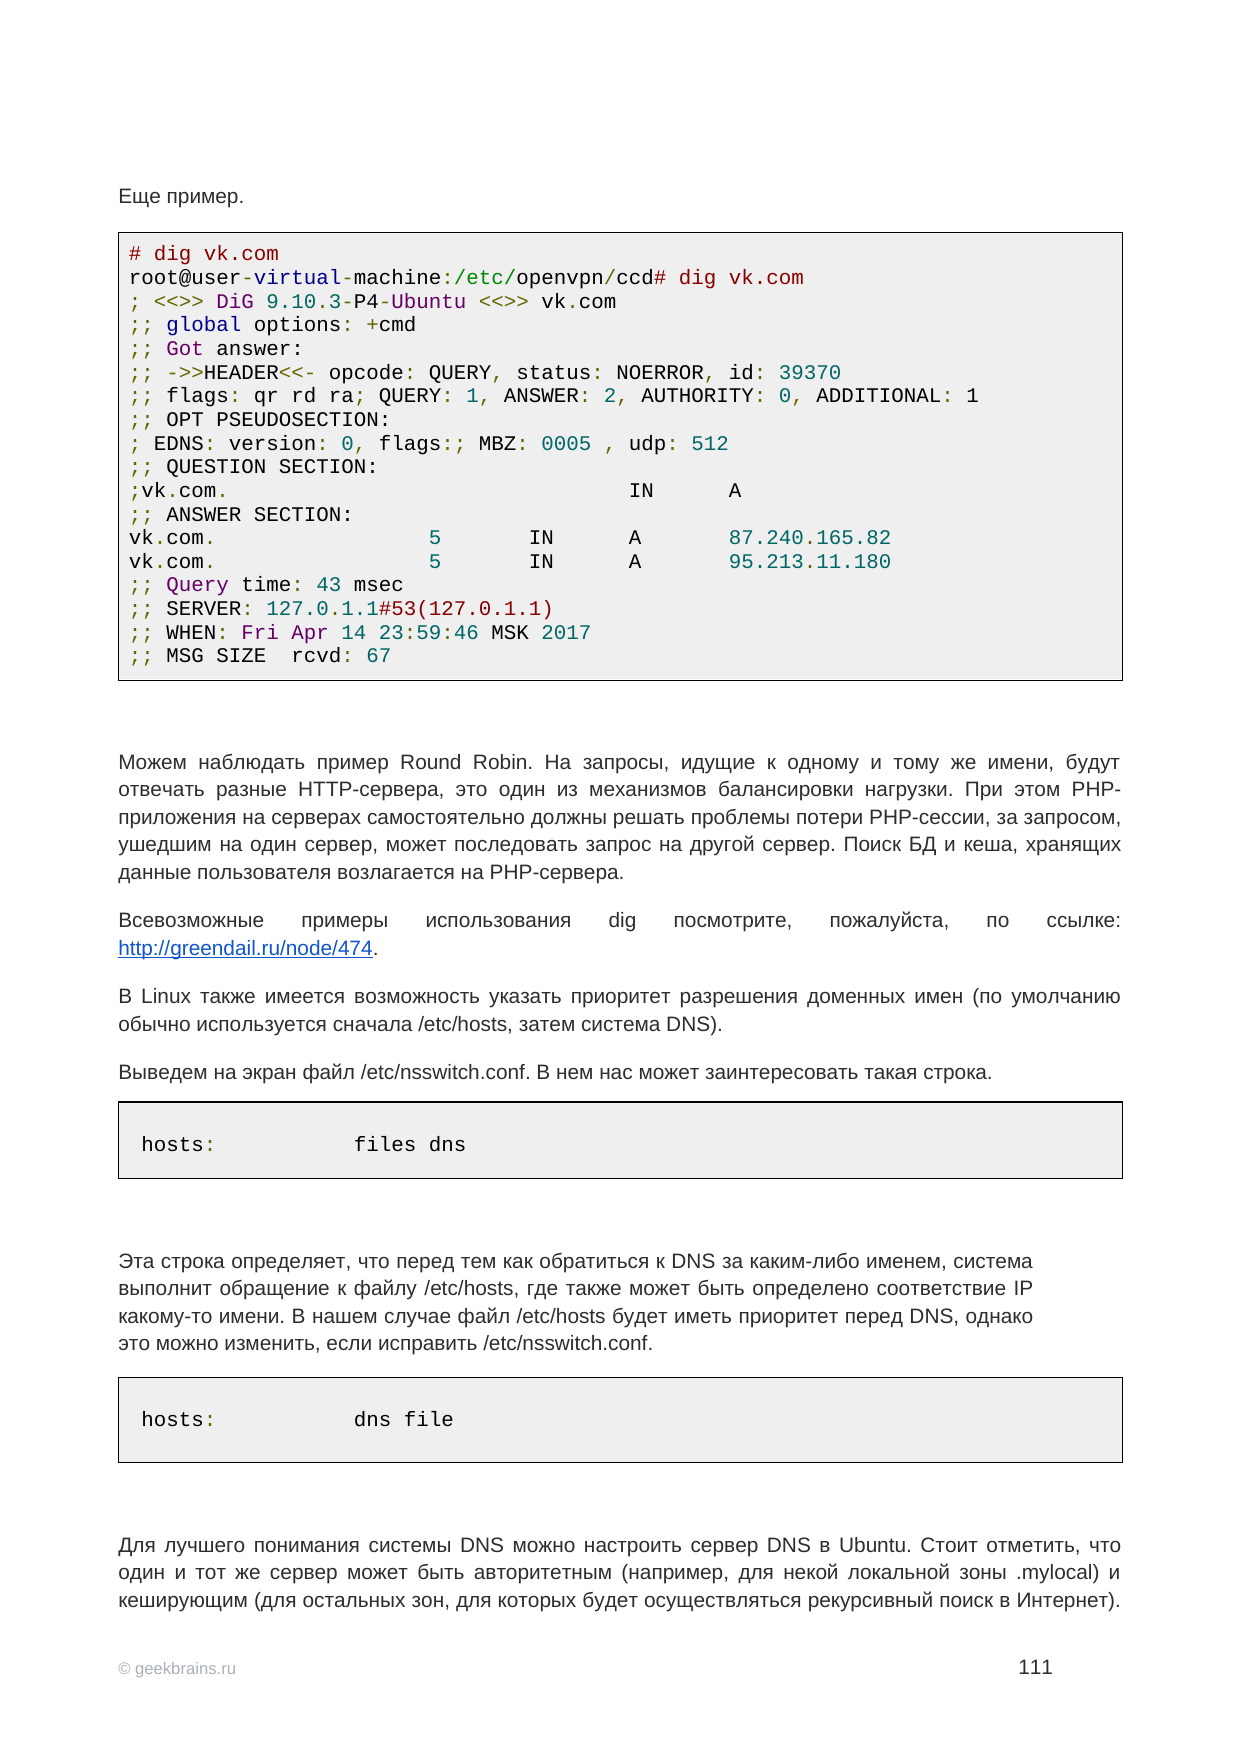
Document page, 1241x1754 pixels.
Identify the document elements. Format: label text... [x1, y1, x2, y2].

table_header hosts: dns file [119, 1378, 1122, 1462]
text Эта строка определяет, что перед тем как обратиться к DNS за каким-либо именем, система выполнит обращение к файлу /etc/hosts, где также может быть определено соответствие IP какому-то имени. В нашем случае файл /etc/hosts будет иметь приоритет перед DNS, однако это можно изменить, если исправить /etc/nsswitch.conf. [118, 1248, 1035, 1355]
text Всевозможные примеры использования dig посмотрите, пожалуйста, по ссылке: http://greendail.ru/node/474. [118, 908, 1122, 959]
text Еще пример. [118, 184, 1122, 208]
table_header hosts: files dns [119, 1103, 1122, 1178]
text Можем наблюдать пример Round Robin. На запросы, идущие к одному и тому же имени, будут отвечать разные HTTP-сервера, это один из механизмов балансировки нагрузки. При этом PHP-приложения на серверах самостоятельно должны решать проблемы потери PHP-сессии, за запросом, ушедшим на один сервер, может последовать запрос на другой сервер. Поиск БД и кеша, хранящих данные пользователя возлагается на PHP-сервера. [118, 750, 1122, 884]
text В Linux также имеется возможность указать приоритет разрешения доменных имен (по умолчанию обычно используется сначала /etc/hosts, затем система DNS). [118, 984, 1122, 1035]
text Для лучшего понимания системы DNS можно настроить сервер DNS в Ubuntu. Стоит отметить, что один и тот же сервер может быть авторитетным (например, для некой локальной зоны .mylocal) и кеширующим (для остальных зон, для которых будет осуществляться рекурсивный поиск в Интернет). [118, 1532, 1122, 1611]
table_header # dig vk.com root@user-virtual-machine:/etc/openvpn/ccd# dig vk.com ; <<>> DiG 9.10.3-P4-Ubuntu <<>> vk.com ;; global options: +cmd ;; Got answer: ;; ->>HEADER<<- opcode: QUERY, status: NOERROR, id: 39370 ;; flags: qr rd ra; QUERY: 1, ANSWER: 2, AUTHORITY: 0, ADDITIONAL: 1 ;; OPT PSEUDOSECTION: ; EDNS: version: 0, flags:; MBZ: 0005 , udp: 512 ;; QUESTION SECTION: ;vk.com. IN A ;; ANSWER SECTION: vk.com. 5 IN A 87.240.165.82 vk.com. 5 IN A 95.213.11.180 ;; Query time: 43 msec ;; SERVER: 127.0.1.1#53(127.0.1.1) ;; WHEN: Fri Apr 14 23:59:46 MSK 2017 ;; MSG SIZE rcvd: 67 [119, 233, 1122, 679]
text Выведем на экран файл /etc/nsswitch.conf. В нем нас может заинтересовать такая строка. [118, 1060, 1121, 1084]
